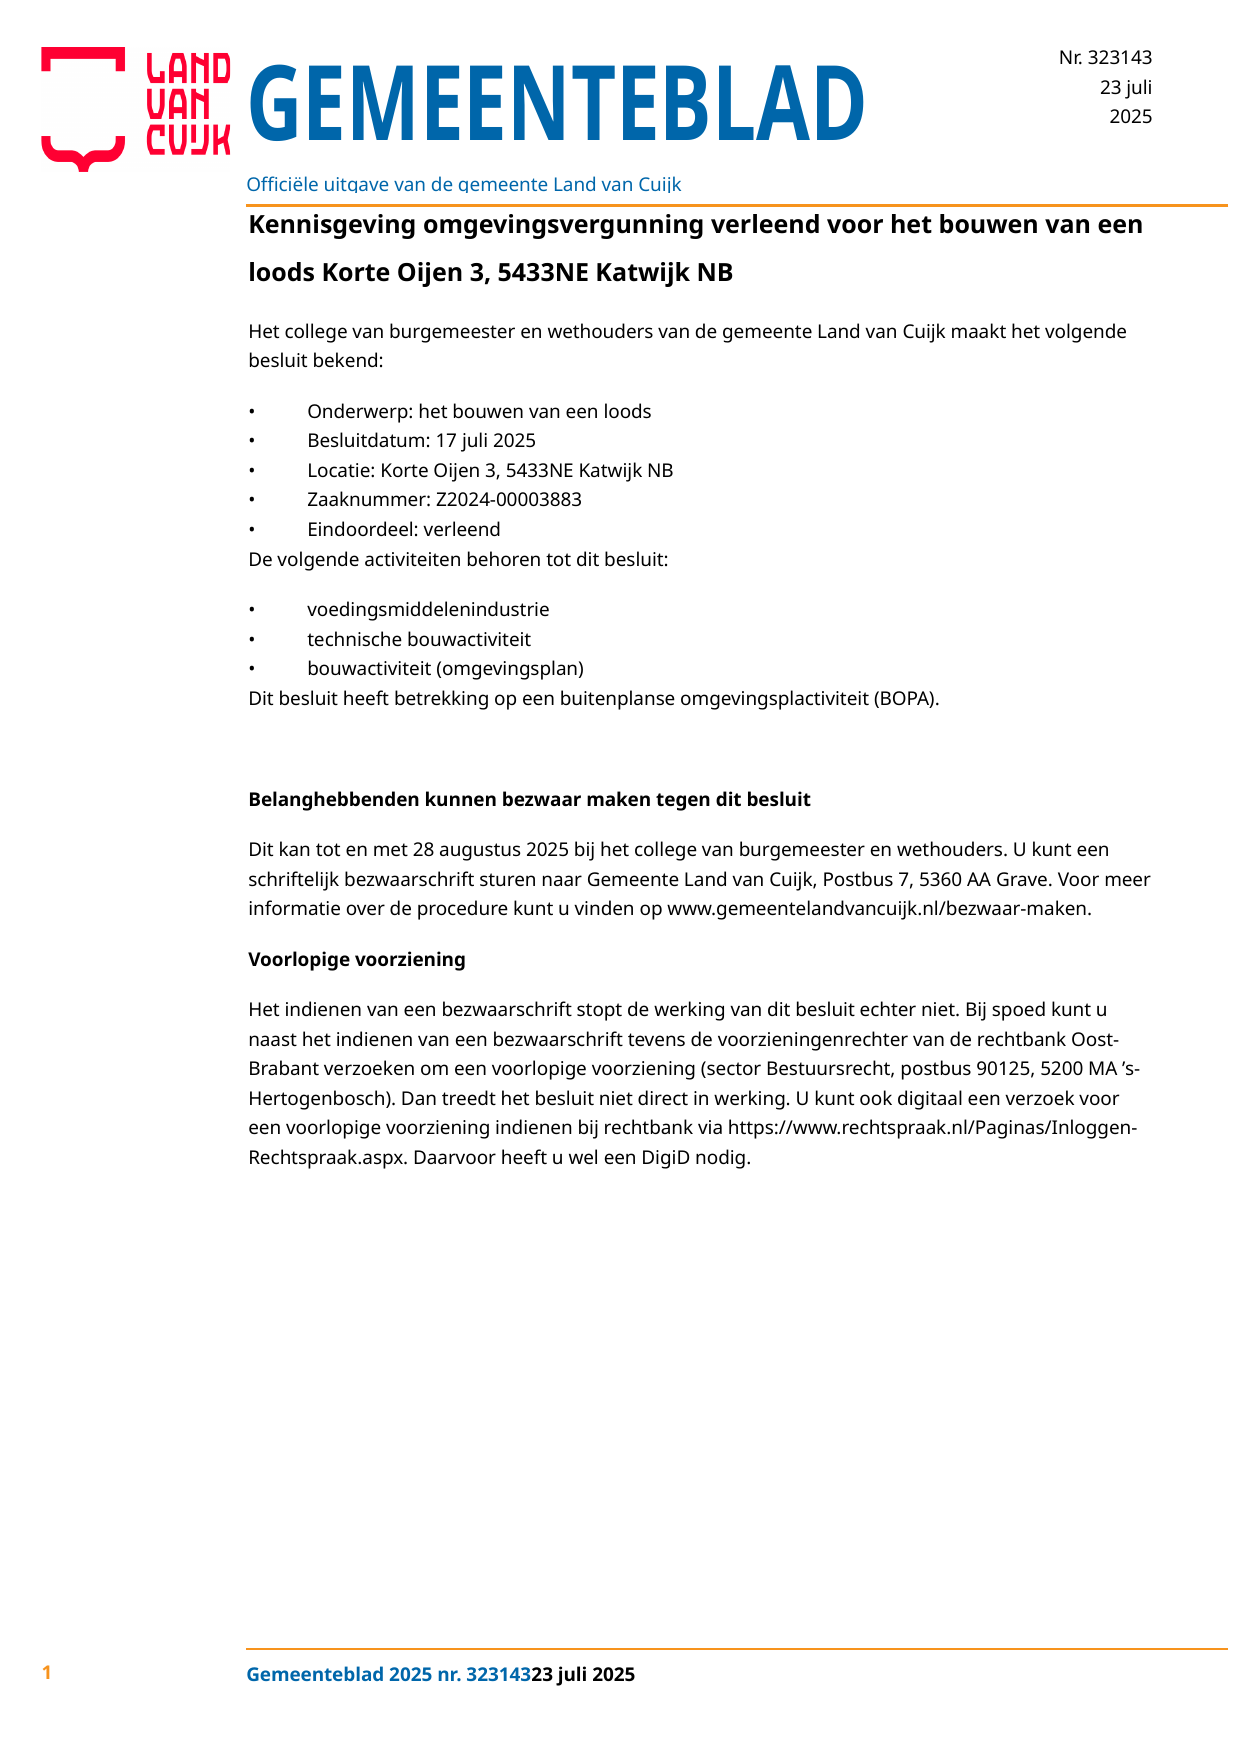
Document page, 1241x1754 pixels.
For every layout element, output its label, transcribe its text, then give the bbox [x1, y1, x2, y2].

list Zaaknummer: Z2024-00003883 [248, 487, 1152, 512]
text De volgende activiteiten behoren tot dit besluit: [248, 546, 1152, 572]
list Eindoordeel: verleend [248, 516, 1152, 542]
text Belanghebbenden kunnen bezwaar maken tegen dit besluit [248, 786, 1152, 812]
text Dit kan tot en met 28 augustus 2025 bij het college van burgemeester en wethouders. U kunt een schriftelijk bezwaarschrift sturen naar Gemeente Land van Cuijk, Postbus 7, 5360 AA Grave. Voor meer informatie over de procedure kunt u vinden op www.gemeentelandvancuijk.nl/bezwaar-maken. [248, 836, 1152, 921]
text Het college van burgemeester en wethouders van de gemeente Land van Cuijk maakt het volgende besluit bekend: [248, 318, 1152, 373]
text Kennisgeving omgevingsvergunning verleend voor het bouwen van een loods Korte Oijen 3, 5433NE Katwijk NB [248, 207, 1152, 288]
text Dit besluit heeft betrekking op een buitenplanse omgevingsplactiviteit (BOPA). [248, 685, 1152, 711]
list bouwactiviteit (omgevingsplan) [248, 655, 1152, 681]
list voedingsmiddelenindustrie [248, 596, 1152, 622]
list technische bouwactiviteit [248, 626, 1152, 652]
text Het indienen van een bezwaarschrift stopt de werking van dit besluit echter niet. Bij spoed kunt u naast het indienen van een bezwaarschrift tevens de voorzieningenrechter van de rechtbank Oost-Brabant verzoeken om een voorlopige voorziening (sector Bestuursrecht, postbus 90125, 5200 MA ’s-Hertogenbosch). Dan treedt het besluit niet direct in werking. U kunt ook digitaal een verzoek voor een voorlopige voorziening indienen bij rechtbank via https://www.rechtspraak.nl/Paginas/Inloggen-Rechtspraak.aspx. Daarvoor heeft u wel een DigiD nodig. [248, 996, 1152, 1170]
picture [41, 47, 231, 172]
text Voorlopige voorziening [248, 946, 1152, 972]
list Onderwerp: het bouwen van een loods [248, 398, 1152, 424]
list Locatie: Korte Oijen 3, 5433NE Katwijk NB [248, 457, 1152, 483]
list Besluitdatum: 17 juli 2025 [248, 427, 1152, 453]
